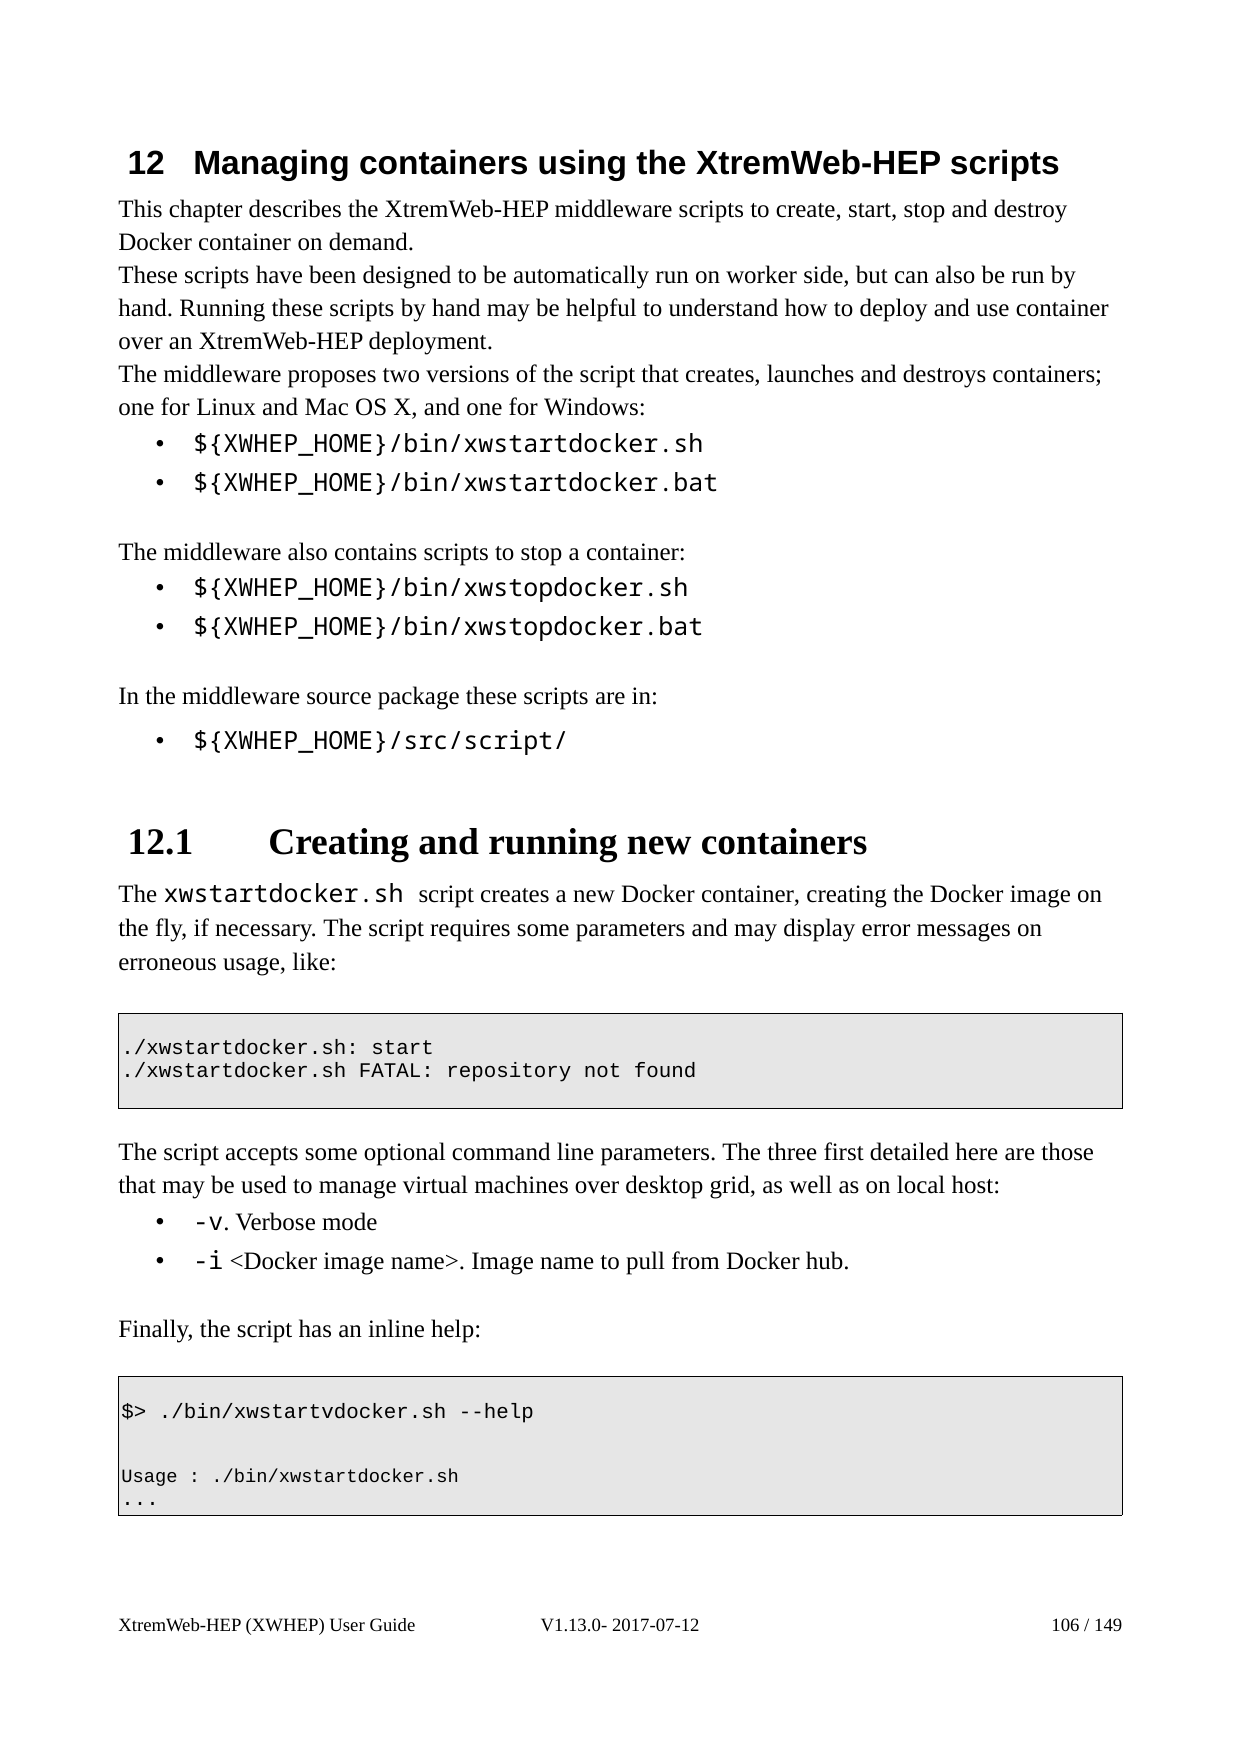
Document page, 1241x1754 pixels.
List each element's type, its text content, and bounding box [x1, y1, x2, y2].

list ${XWHEP_HOME}/bin/xwstartdocker.sh [156, 425, 1122, 459]
text Finally, the script has an inline help: [118, 1314, 1122, 1343]
list ${XWHEP_HOME}/bin/xwstartdocker.bat [156, 464, 1122, 499]
text ./xwstartdocker.sh FATAL: repository not found [119, 1057, 1122, 1081]
text ... [119, 1485, 1122, 1515]
text ./xwstartdocker.sh: start [119, 1034, 1122, 1057]
text The xwstartdocker.sh script creates a new Docker container, creating the Docker image on the fly, if necessary. The script requires some parameters and may display error messages on erroneous usage, like: [118, 875, 1122, 975]
list ${XWHEP_HOME}/bin/xwstopdocker.bat [156, 609, 1122, 643]
text This chapter describes the XtremWeb-HEP middleware scripts to create, start, stop and destroy Docker container on demand. [118, 194, 1122, 256]
list -i <Docker image name>. Image name to pull from Docker hub. [156, 1242, 1122, 1276]
subtitle Creating and running new containers [118, 819, 1122, 863]
text $> ./bin/xwstartvdocker.sh --help [119, 1398, 1122, 1421]
text Usage : ./bin/xwstartdocker.sh [119, 1464, 1122, 1485]
text In the middleware source package these scripts are in: [118, 681, 1122, 710]
subtitle Managing containers using the XtremWeb-HEP scripts [118, 143, 1122, 182]
text These scripts have been designed to be automatically run on worker side, but can also be run by hand. Running these scripts by hand may be helpful to understand how to deploy and use container over an XtremWeb-HEP deployment. [118, 260, 1122, 355]
list ${XWHEP_HOME}/src/script/ [156, 722, 1122, 756]
list -v. Verbose mode [156, 1203, 1122, 1237]
text The script accepts some optional command line parameters. The three first detailed here are those that may be used to manage virtual machines over desktop grid, as well as on local host: [118, 1137, 1122, 1199]
list ${XWHEP_HOME}/bin/xwstopdocker.sh [156, 570, 1122, 604]
text The middleware proposes two versions of the script that creates, launches and destroys containers; one for Linux and Mac OS X, and one for Windows: [118, 359, 1122, 421]
text The middleware also contains scripts to stop a container: [118, 537, 1122, 566]
